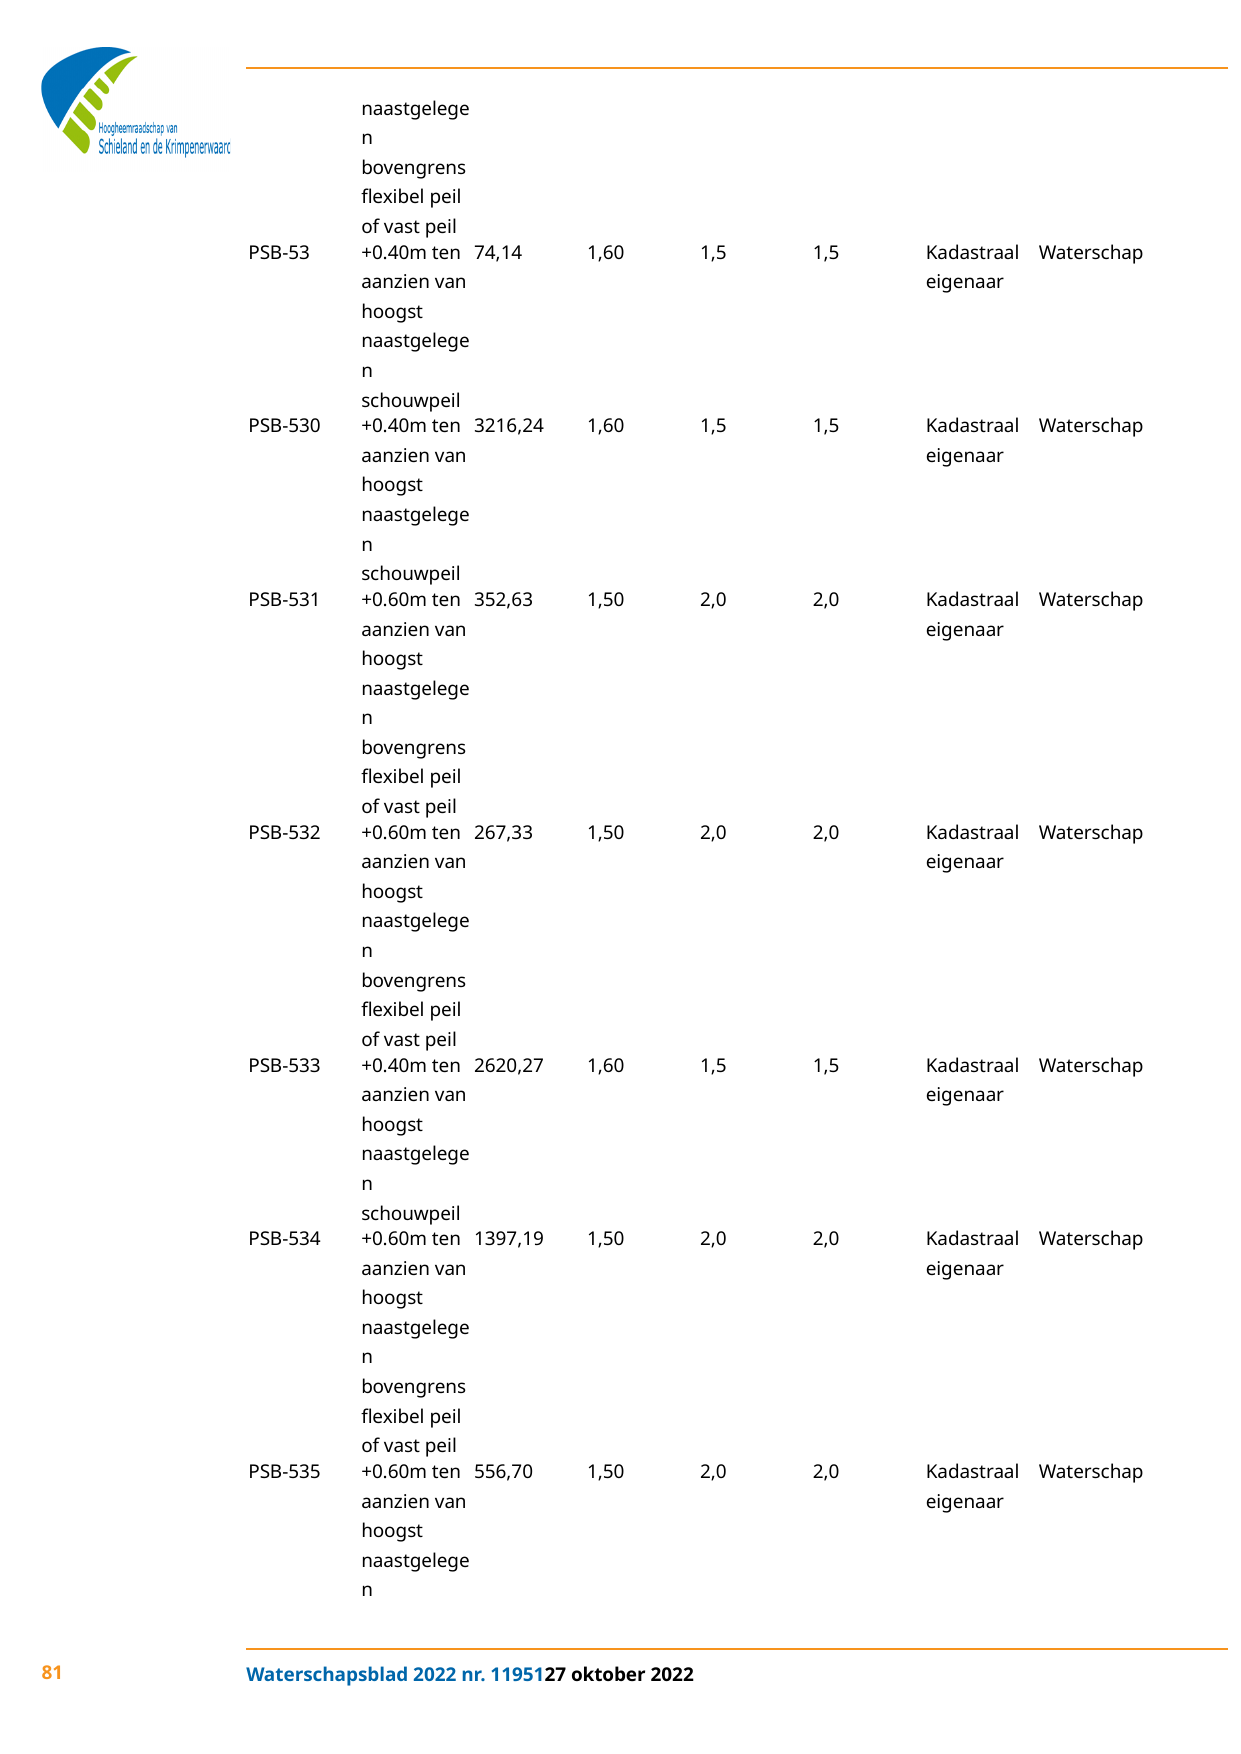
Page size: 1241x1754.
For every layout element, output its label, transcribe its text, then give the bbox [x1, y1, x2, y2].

table_cell Kadastraal eigenaar [926, 586, 1038, 819]
table_cell 1,5 [700, 413, 813, 586]
table_cell 2,0 [700, 1458, 813, 1602]
table_cell Kadastraal eigenaar [926, 1458, 1038, 1602]
table_cell 1,60 [587, 239, 700, 412]
table_cell 1397,19 [474, 1225, 587, 1458]
table_cell 3216,24 [474, 413, 587, 586]
table_cell 1,5 [813, 1052, 926, 1225]
table_cell 556,70 [474, 1458, 587, 1602]
table_cell 74,14 [474, 239, 587, 412]
table_cell [926, 95, 1038, 239]
table_cell +0.40m ten aanzien van hoogst naastgelegen schouwpeil [361, 1052, 474, 1225]
table_cell PSB-535 [248, 1458, 361, 1602]
table_cell Waterschap [1039, 819, 1152, 1052]
table_cell [813, 95, 926, 239]
table_cell [248, 95, 361, 239]
table_cell 2,0 [700, 586, 813, 819]
table_cell Kadastraal eigenaar [926, 819, 1038, 1052]
table_cell Kadastraal eigenaar [926, 413, 1038, 586]
table_cell PSB-533 [248, 1052, 361, 1225]
table_cell PSB-532 [248, 819, 361, 1052]
table_cell 2,0 [813, 819, 926, 1052]
table_cell PSB-531 [248, 586, 361, 819]
table_cell 1,50 [587, 1225, 700, 1458]
table_cell 1,5 [813, 239, 926, 412]
table_cell Waterschap [1039, 239, 1152, 412]
table_cell +0.60m ten aanzien van hoogst naastgelegen [361, 1458, 474, 1602]
table_cell 1,5 [700, 1052, 813, 1225]
table_cell PSB-534 [248, 1225, 361, 1458]
table_cell +0.40m ten aanzien van hoogst naastgelegen schouwpeil [361, 413, 474, 586]
table_cell naastgelegen bovengrens flexibel peil of vast peil [361, 95, 474, 239]
table_cell 2,0 [700, 819, 813, 1052]
table_cell Waterschap [1039, 413, 1152, 586]
picture [41, 47, 231, 172]
table_cell 1,60 [587, 1052, 700, 1225]
table_cell 1,50 [587, 586, 700, 819]
table_cell 1,50 [587, 819, 700, 1052]
table_cell 2,0 [700, 1225, 813, 1458]
table_cell 2,0 [813, 1458, 926, 1602]
table_cell Waterschap [1039, 1225, 1152, 1458]
table_cell 1,50 [587, 1458, 700, 1602]
table_cell Kadastraal eigenaar [926, 239, 1038, 412]
table_cell 1,5 [700, 239, 813, 412]
table_cell +0.60m ten aanzien van hoogst naastgelegen bovengrens flexibel peil of vast peil [361, 1225, 474, 1458]
table_cell PSB-530 [248, 413, 361, 586]
table_cell 1,5 [813, 413, 926, 586]
table_cell 2620,27 [474, 1052, 587, 1225]
table_cell +0.60m ten aanzien van hoogst naastgelegen bovengrens flexibel peil of vast peil [361, 586, 474, 819]
table_cell +0.40m ten aanzien van hoogst naastgelegen schouwpeil [361, 239, 474, 412]
table_cell [587, 95, 700, 239]
table_cell [1039, 95, 1152, 239]
table_cell 2,0 [813, 1225, 926, 1458]
table_cell [474, 95, 587, 239]
table_cell [700, 95, 813, 239]
table_cell Waterschap [1039, 1458, 1152, 1602]
table_cell 352,63 [474, 586, 587, 819]
table_cell PSB-53 [248, 239, 361, 412]
table_cell Waterschap [1039, 1052, 1152, 1225]
table_cell Waterschap [1039, 586, 1152, 819]
table_cell 267,33 [474, 819, 587, 1052]
table_cell 2,0 [813, 586, 926, 819]
table_cell 1,60 [587, 413, 700, 586]
table_cell Kadastraal eigenaar [926, 1052, 1038, 1225]
table_cell Kadastraal eigenaar [926, 1225, 1038, 1458]
table_cell +0.60m ten aanzien van hoogst naastgelegen bovengrens flexibel peil of vast peil [361, 819, 474, 1052]
